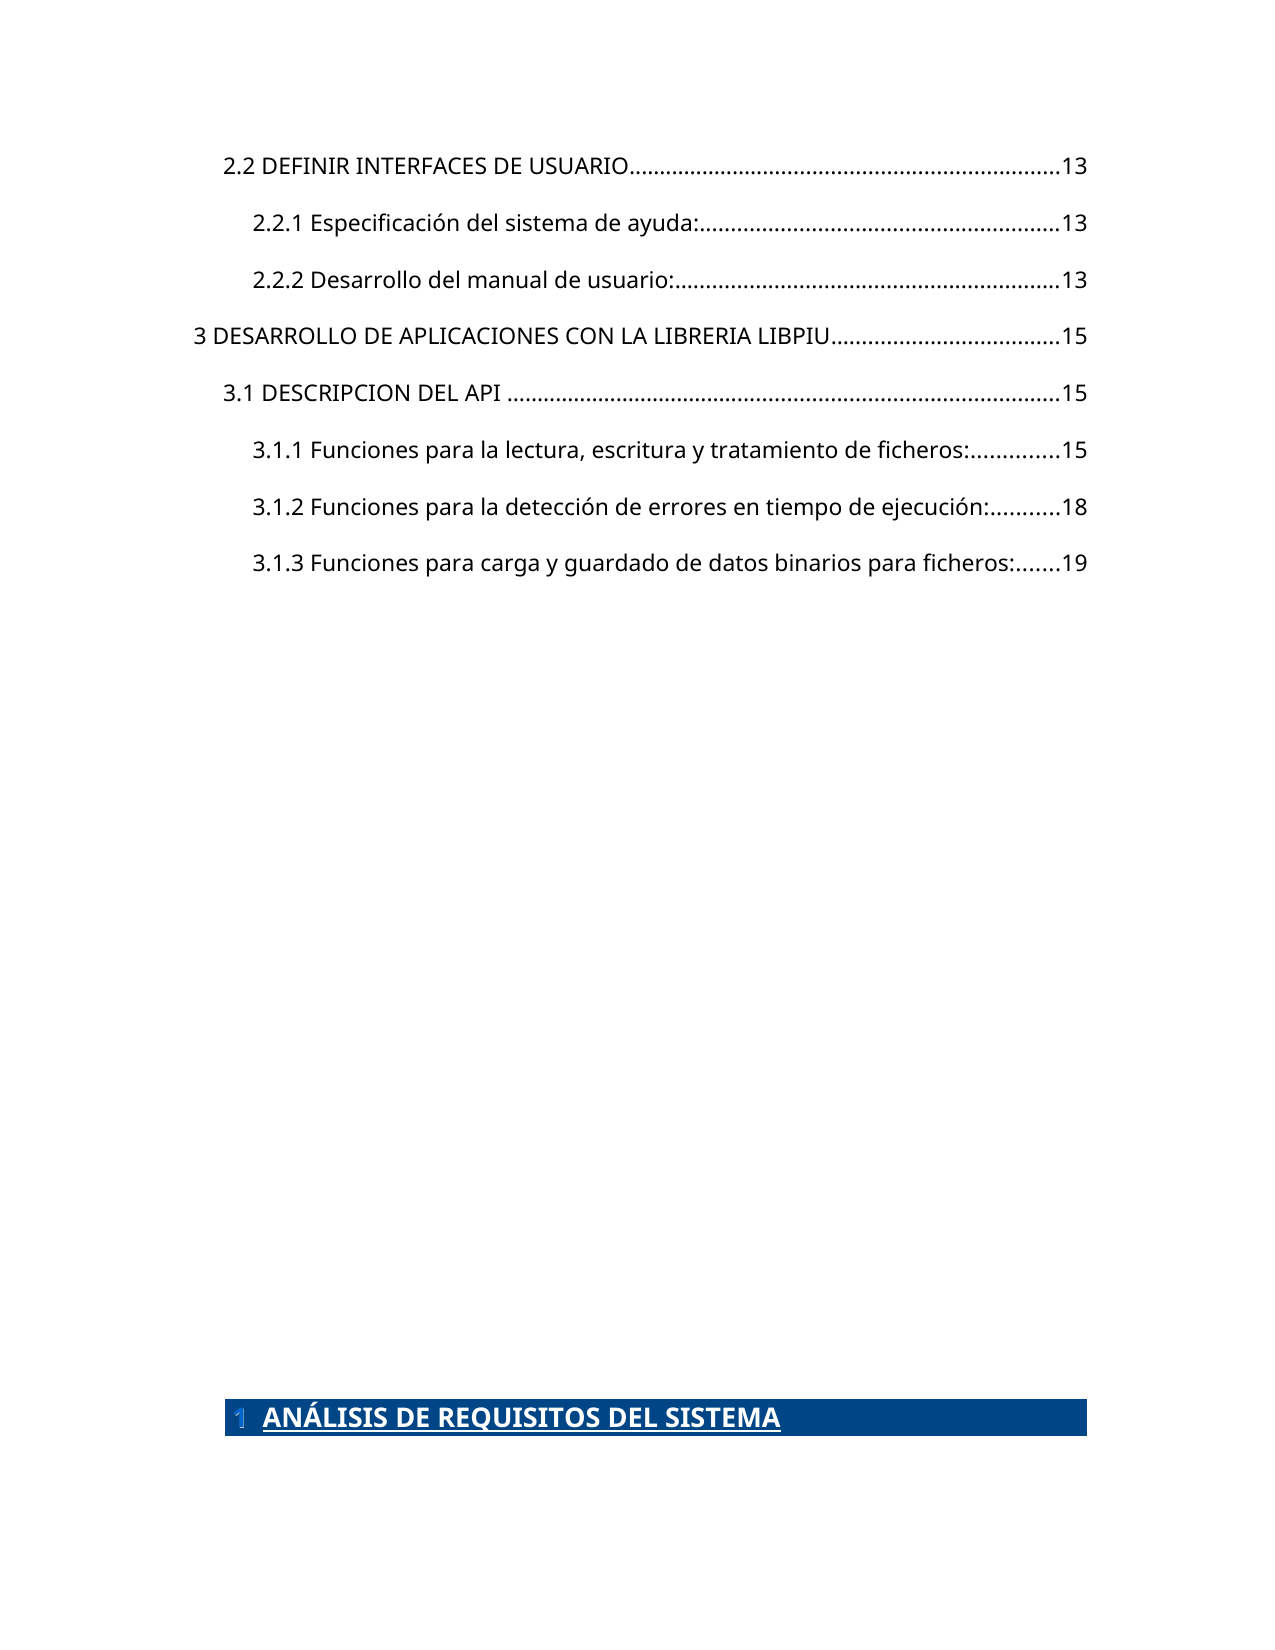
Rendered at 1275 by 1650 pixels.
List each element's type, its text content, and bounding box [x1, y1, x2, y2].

text 3.1 DESCRIPCION DEL API 15 [217, 377, 1087, 408]
text 3.1.1 Funciones para la lectura, escritura y tratamiento de ficheros: 15 [246, 434, 1087, 465]
text 3 DESARROLLO DE APLICACIONES CON LA LIBRERIA LIBPIU 15 [187, 320, 1087, 352]
text 3.1.3 Funciones para carga y guardado de datos binarios para ficheros: 19 [246, 547, 1087, 579]
text 2.2.2 Desarrollo del manual de usuario: 13 [246, 263, 1087, 295]
text 3.1.2 Funciones para la detección de errores en tiempo de ejecución: 18 [246, 491, 1087, 522]
list ANÁLISIS DE REQUISITOS DEL SISTEMA [225, 1399, 1087, 1436]
text 2.2.1 Especificación del sistema de ayuda: 13 [246, 207, 1087, 238]
text 2.2 DEFINIR INTERFACES DE USUARIO 13 [217, 150, 1087, 181]
